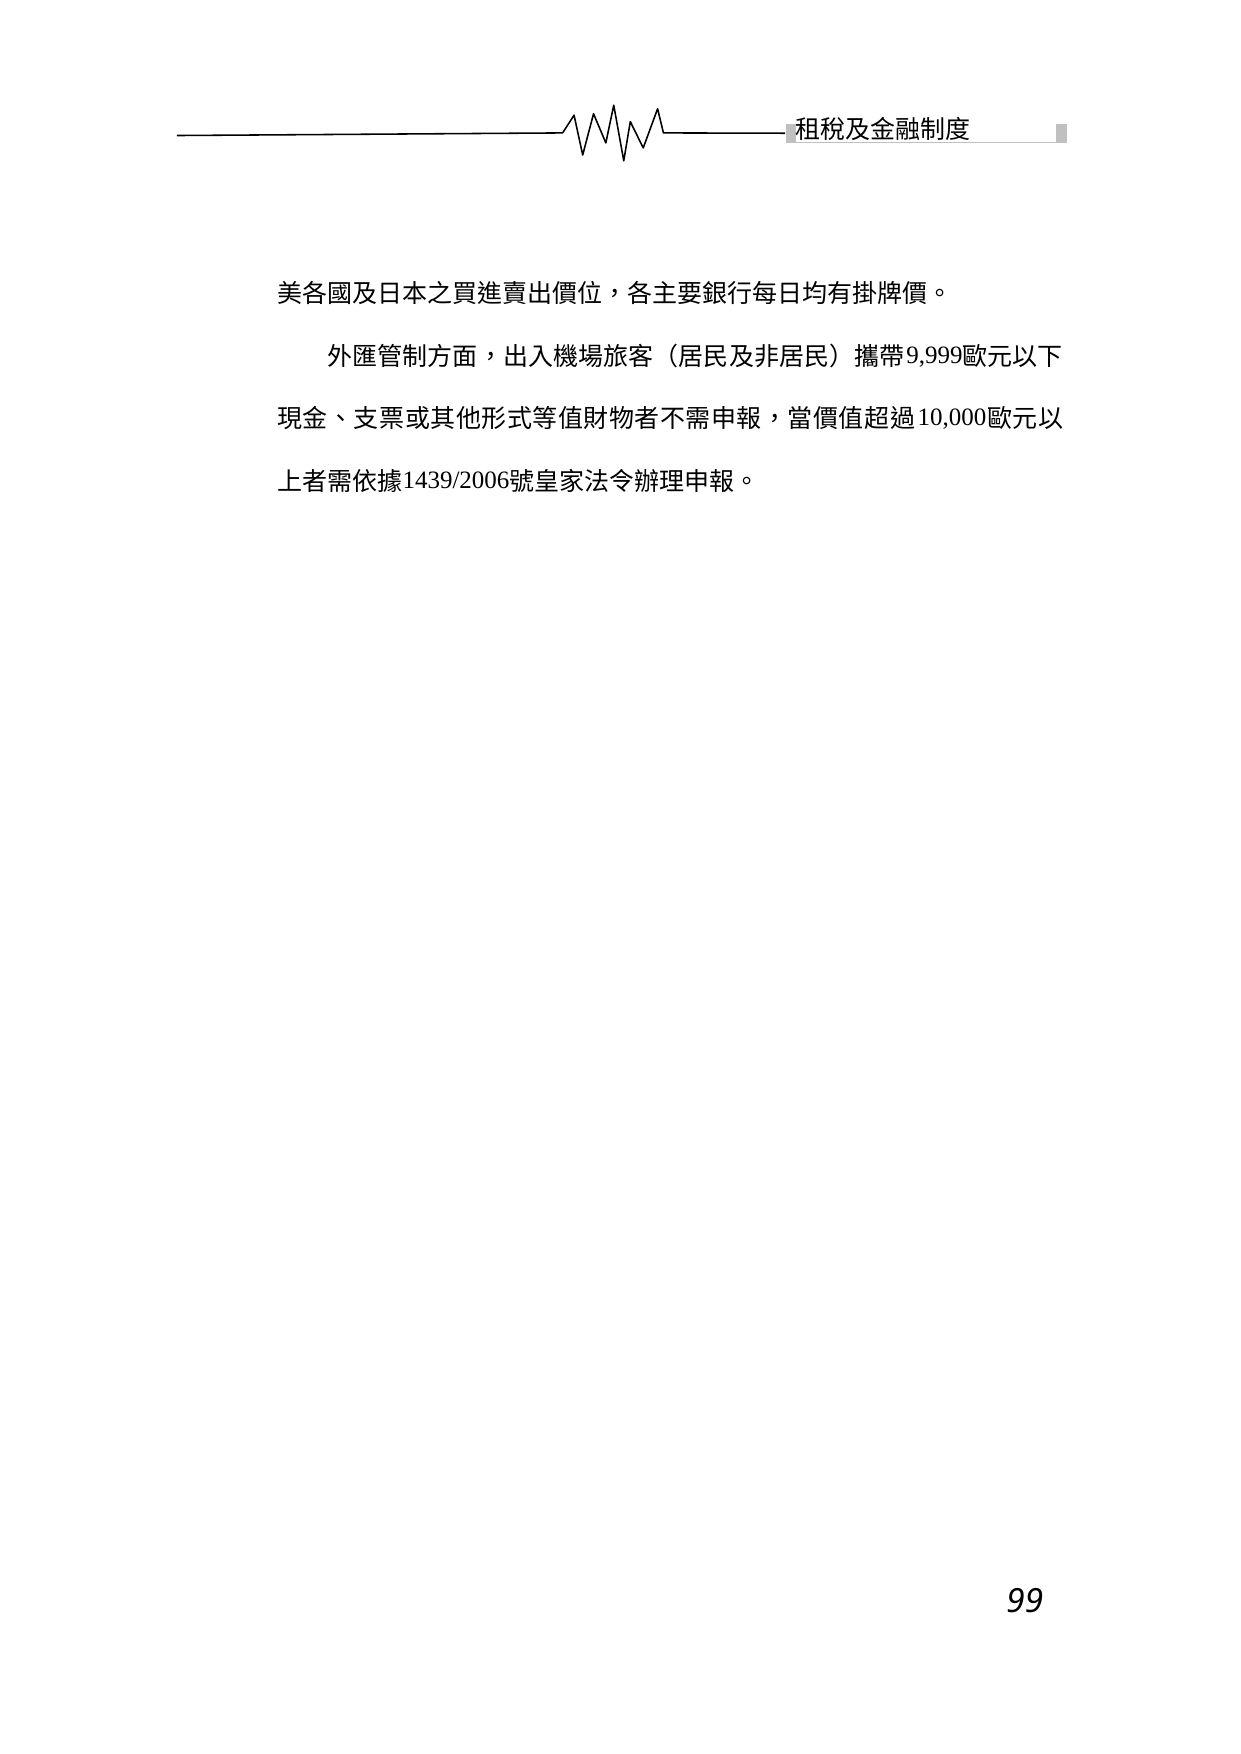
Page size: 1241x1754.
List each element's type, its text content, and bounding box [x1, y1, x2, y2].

text 外匯管制方面，出入機場旅客（居民及非居民）攜帶9,999歐元以下現金、支票或其他形式等值財物者不需申報，當價值超過10,000歐元以上者需依據1439/2006號皇家法令辦理申報。 [277, 313, 1063, 500]
text 美各國及日本之買進賣出價位，各主要銀行每日均有掛牌價。 [277, 250, 1063, 313]
